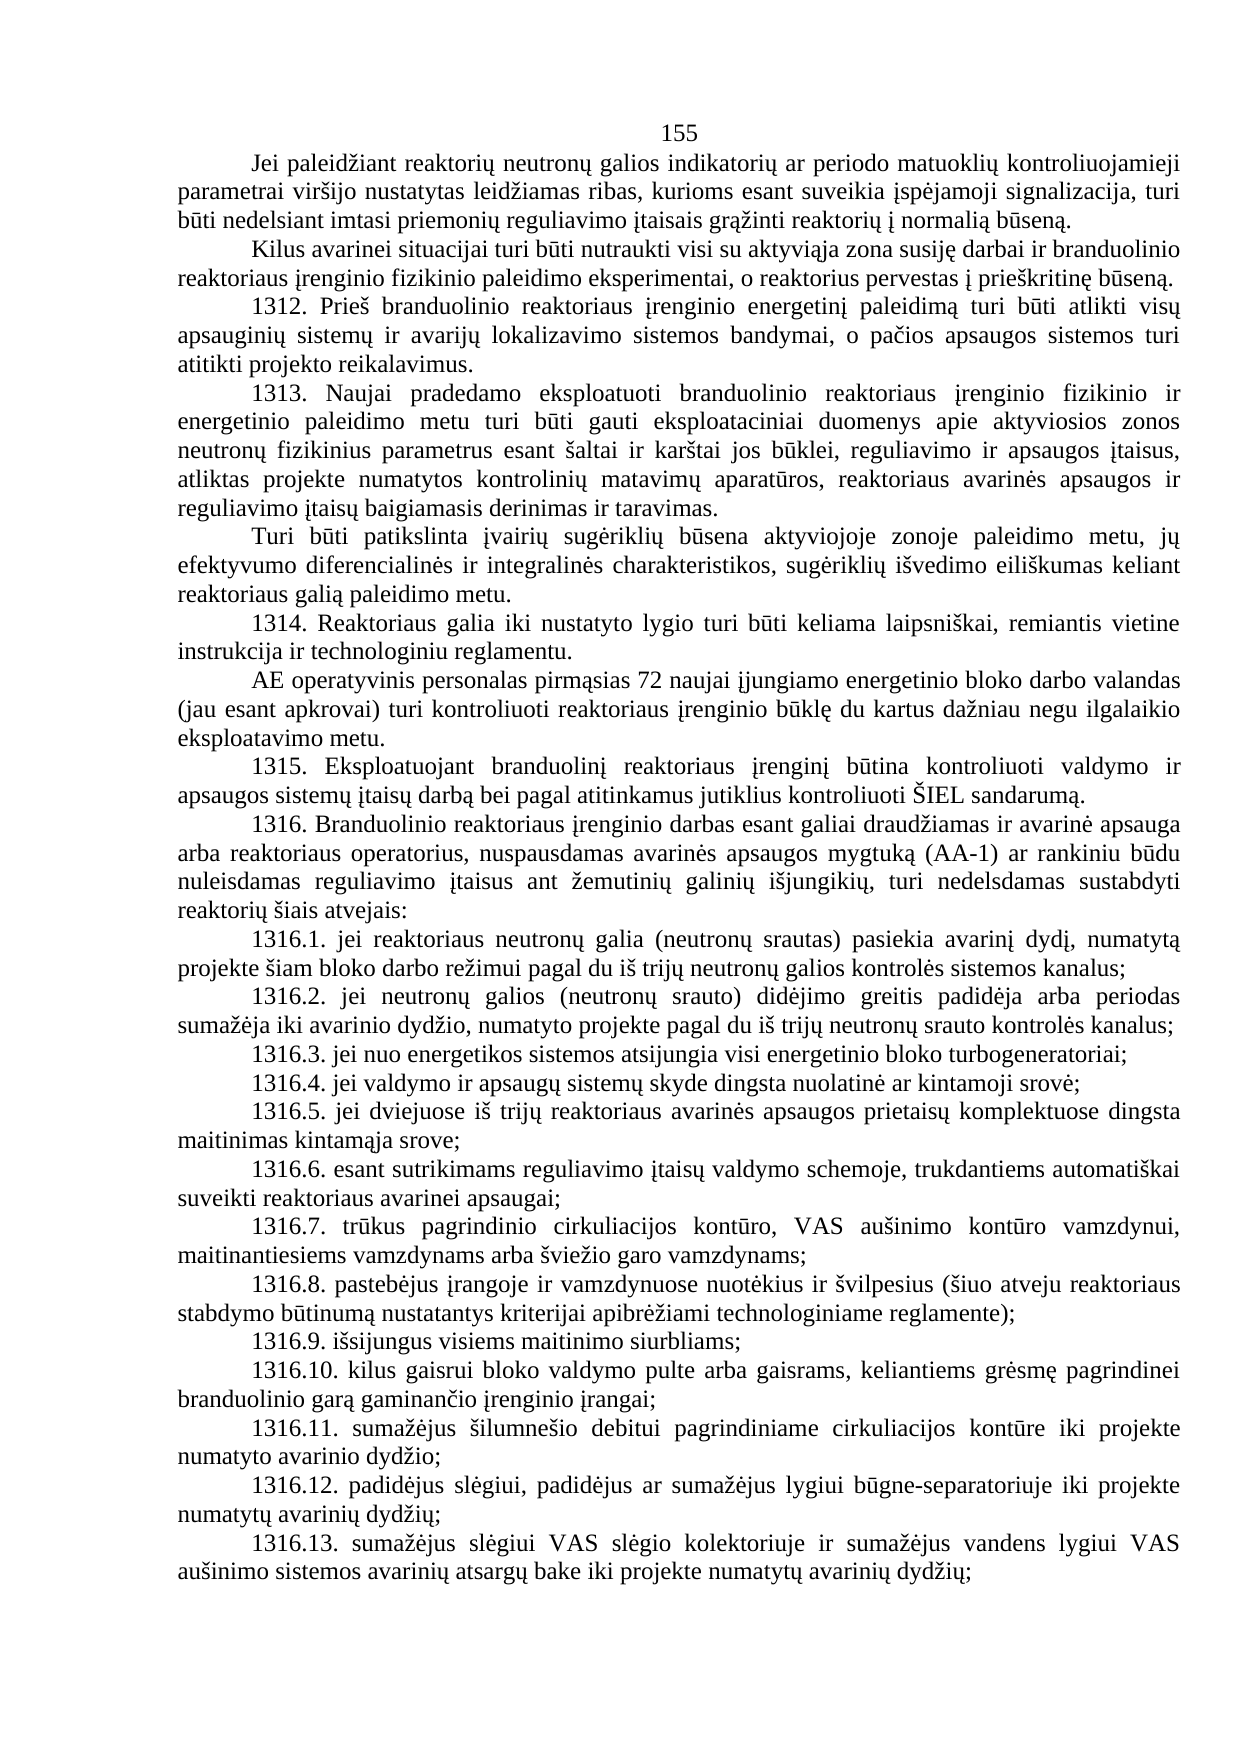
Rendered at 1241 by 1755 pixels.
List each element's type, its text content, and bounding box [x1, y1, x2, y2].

text Turi būti patikslinta įvairių sugėriklių būsena aktyviojoje zonoje paleidimo metu, jų efektyvumo diferencialinės ir integralinės charakteristikos, sugėriklių išvedimo eiliškumas keliant reaktoriaus galią paleidimo metu. [177, 521, 1181, 608]
text 1314. Reaktoriaus galia iki nustatyto lygio turi būti keliama laipsniškai, remiantis vietine instrukcija ir technologiniu reglamentu. [177, 608, 1181, 665]
text AE operatyvinis personalas pirmąsias 72 naujai įjungiamo energetinio bloko darbo valandas (jau esant apkrovai) turi kontroliuoti reaktoriaus įrenginio būklę du kartus dažniau negu ilgalaikio eksploatavimo metu. [177, 665, 1181, 751]
text 1312. Prieš branduolinio reaktoriaus įrenginio energetinį paleidimą turi būti atlikti visų apsauginių sistemų ir avarijų lokalizavimo sistemos bandymai, o pačios apsaugos sistemos turi atitikti projekto reikalavimus. [177, 291, 1181, 378]
text 1316.1. jei reaktoriaus neutronų galia (neutronų srautas) pasiekia avarinį dydį, numatytą projekte šiam bloko darbo režimui pagal du iš trijų neutronų galios kontrolės sistemos kanalus; [177, 924, 1181, 981]
text 1316.13. sumažėjus slėgiui VAS slėgio kolektoriuje ir sumažėjus vandens lygiui VAS aušinimo sistemos avarinių atsargų bake iki projekte numatytų avarinių dydžių; [177, 1528, 1181, 1585]
text 1316.3. jei nuo energetikos sistemos atsijungia visi energetinio bloko turbogeneratoriai; [177, 1039, 1181, 1068]
text 1316.9. išsijungus visiems maitinimo siurbliams; [177, 1326, 1181, 1355]
text 1316.8. pastebėjus įrangoje ir vamzdynuose nuotėkius ir švilpesius (šiuo atveju reaktoriaus stabdymo būtinumą nustatantys kriterijai apibrėžiami technologiniame reglamente); [177, 1269, 1181, 1326]
text 1313. Naujai pradedamo eksploatuoti branduolinio reaktoriaus įrenginio fizikinio ir energetinio paleidimo metu turi būti gauti eksploataciniai duomenys apie aktyviosios zonos neutronų fizikinius parametrus esant šaltai ir karštai jos būklei, reguliavimo ir apsaugos įtaisus, atliktas projekte numatytos kontrolinių matavimų aparatūros, reaktoriaus avarinės apsaugos ir reguliavimo įtaisų baigiamasis derinimas ir taravimas. [177, 378, 1181, 521]
text 1316.12. padidėjus slėgiui, padidėjus ar sumažėjus lygiui būgne-separatoriuje iki projekte numatytų avarinių dydžių; [177, 1470, 1181, 1528]
text 1316.5. jei dviejuose iš trijų reaktoriaus avarinės apsaugos prietaisų komplektuose dingsta maitinimas kintamąja srove; [177, 1096, 1181, 1154]
text 1316.7. trūkus pagrindinio cirkuliacijos kontūro, VAS aušinimo kontūro vamzdynui, maitinantiesiems vamzdynams arba šviežio garo vamzdynams; [177, 1211, 1181, 1269]
text 1316.2. jei neutronų galios (neutronų srauto) didėjimo greitis padidėja arba periodas sumažėja iki avarinio dydžio, numatyto projekte pagal du iš trijų neutronų srauto kontrolės kanalus; [177, 981, 1181, 1039]
text 1316.10. kilus gaisrui bloko valdymo pulte arba gaisrams, keliantiems grėsmę pagrindinei branduolinio garą gaminančio įrenginio įrangai; [177, 1355, 1181, 1413]
text 1316. Branduolinio reaktoriaus įrenginio darbas esant galiai draudžiamas ir avarinė apsauga arba reaktoriaus operatorius, nuspausdamas avarinės apsaugos mygtuką (AA-1) ar rankiniu būdu nuleisdamas reguliavimo įtaisus ant žemutinių galinių išjungikių, turi nedelsdamas sustabdyti reaktorių šiais atvejais: [177, 809, 1181, 924]
text 1315. Eksploatuojant branduolinį reaktoriaus įrenginį būtina kontroliuoti valdymo ir apsaugos sistemų įtaisų darbą bei pagal atitinkamus jutiklius kontroliuoti ŠIEL sandarumą. [177, 751, 1181, 809]
text 1316.6. esant sutrikimams reguliavimo įtaisų valdymo schemoje, trukdantiems automatiškai suveikti reaktoriaus avarinei apsaugai; [177, 1154, 1181, 1211]
text Jei paleidžiant reaktorių neutronų galios indikatorių ar periodo matuoklių kontroliuojamieji parametrai viršijo nustatytas leidžiamas ribas, kurioms esant suveikia įspėjamoji signalizacija, turi būti nedelsiant imtasi priemonių reguliavimo įtaisais grąžinti reaktorių į normalią būseną. [177, 148, 1181, 234]
text 1316.11. sumažėjus šilumnešio debitui pagrindiniame cirkuliacijos kontūre iki projekte numatyto avarinio dydžio; [177, 1413, 1181, 1470]
text 1316.4. jei valdymo ir apsaugų sistemų skyde dingsta nuolatinė ar kintamoji srovė; [177, 1068, 1181, 1096]
text Kilus avarinei situacijai turi būti nutraukti visi su aktyviąja zona susiję darbai ir branduolinio reaktoriaus įrenginio fizikinio paleidimo eksperimentai, o reaktorius pervestas į prieškritinę būseną. [177, 234, 1181, 291]
